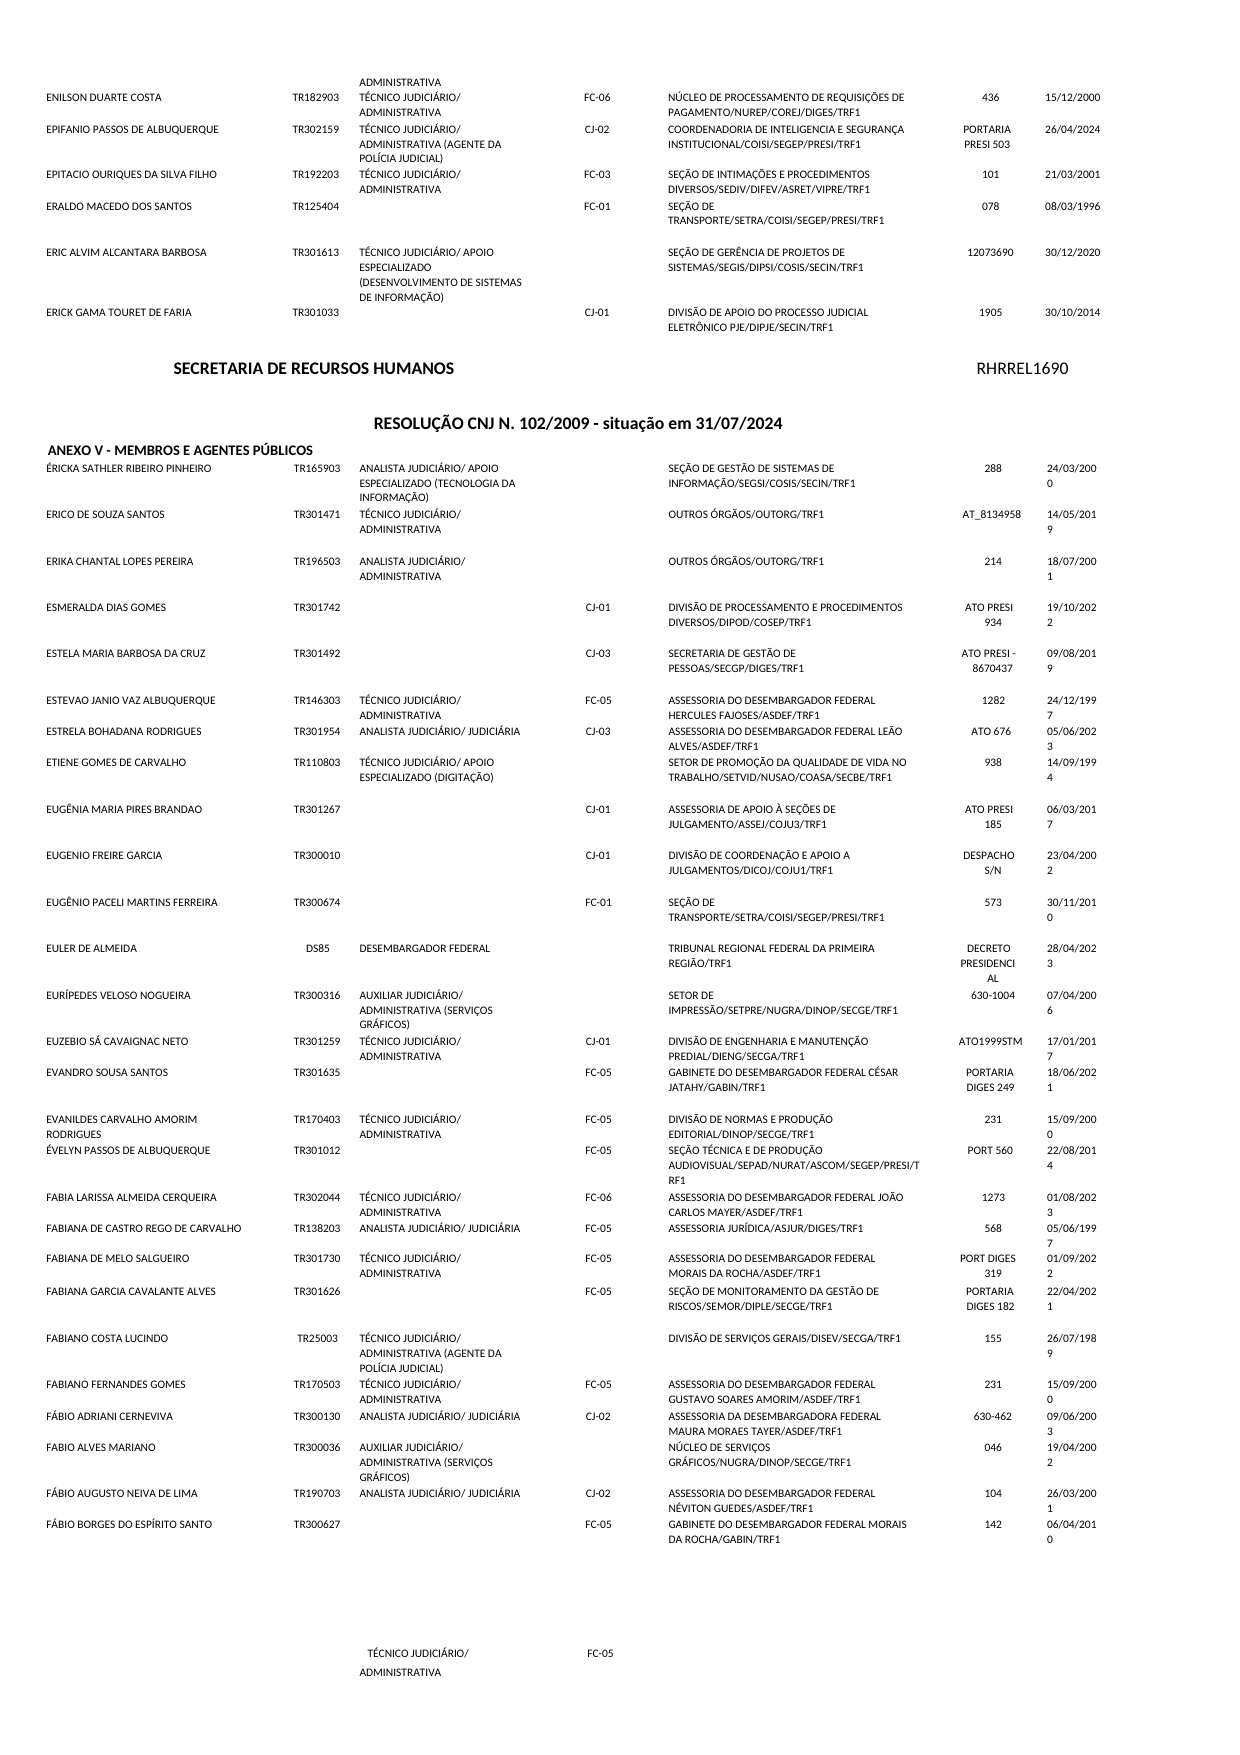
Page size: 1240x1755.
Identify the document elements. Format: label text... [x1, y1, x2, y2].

text RESOLUÇÃO CNJ N. 102/2009 - situação em 31/07/2024 [77, 412, 1079, 434]
table_cell SETOR DE IMPRESSÃO/SETPRE/NUGRA/DINOP/SECGE/TRF1 [668, 988, 959, 1034]
table_cell 231 [959, 1378, 1043, 1409]
table_cell [359, 1285, 585, 1331]
table_cell SEÇÃO DE TRANSPORTE/SETRA/COISI/SEGEP/PRESI/TRF1 [668, 199, 949, 245]
table_cell SETOR DE PROMOÇÃO DA QUALIDADE DE VIDA NO TRABALHO/SETVID/NUSAO/COASA/SECBE/TRF1 [668, 756, 959, 802]
table_cell 104 [959, 1487, 1043, 1517]
table_cell TR190703 [294, 1487, 359, 1517]
table_cell ASSESSORIA DO DESEMBARGADOR FEDERAL MORAIS DA ROCHA/ASDEF/TRF1 [668, 1252, 959, 1285]
table_cell TR301267 [294, 802, 359, 849]
table_cell AUXILIAR JUDICIÁRIO/ ADMINISTRATIVA (SERVIÇOS GRÁFICOS) [359, 988, 585, 1034]
table_cell 630-462 [959, 1409, 1043, 1440]
table_cell TÉCNICO JUDICIÁRIO/ ADMINISTRATIVA [359, 1112, 585, 1143]
table_cell EUGENIO FREIRE GARCIA [46, 849, 294, 895]
table_cell TR301730 [294, 1252, 359, 1285]
table_cell FABIA LARISSA ALMEIDA CERQUEIRA [46, 1190, 294, 1221]
table_cell FC-01 [561, 199, 668, 245]
table_cell EURÍPEDES VELOSO NOGUEIRA [46, 988, 294, 1034]
table_cell 06/04/2010 [1043, 1517, 1101, 1564]
table_cell 07/04/2006 [1043, 988, 1101, 1034]
table_cell 30/12/2020 [1045, 245, 1111, 306]
table_cell TR300130 [294, 1409, 359, 1440]
table_cell TR138203 [294, 1221, 359, 1252]
table_cell CJ-03 [585, 725, 668, 756]
table_cell TÉCNICO JUDICIÁRIO/ APOIO ESPECIALIZADO (DESENVOLVIMENTO DE SISTEMAS DE INFORMAÇÃO) [359, 245, 561, 306]
table_cell 1273 [959, 1190, 1043, 1221]
table_cell ATO1999STM [959, 1035, 1043, 1066]
table_cell ANALISTA JUDICIÁRIO/ ADMINISTRATIVA [359, 554, 585, 600]
table_cell TR300674 [294, 895, 359, 942]
table_cell ASSESSORIA DA DESEMBARGADORA FEDERAL MAURA MORAES TAYER/ASDEF/TRF1 [668, 1409, 959, 1440]
table_cell TR192203 [285, 168, 359, 199]
table_cell EUZEBIO SÁ CAVAIGNAC NETO [46, 1035, 294, 1066]
table_header 24/03/2000 [1043, 461, 1101, 507]
table_cell 231 [959, 1112, 1043, 1143]
table_cell 436 [949, 91, 1045, 122]
table_header SEÇÃO DE GESTÃO DE SISTEMAS DE INFORMAÇÃO/SEGSI/COSIS/SECIN/TRF1 [668, 461, 959, 507]
table_cell 14/09/1994 [1043, 756, 1101, 802]
table_cell 1905 [949, 306, 1045, 352]
table_cell DIVISÃO DE PROCESSAMENTO E PROCEDIMENTOS DIVERSOS/DIPOD/COSEP/TRF1 [668, 600, 959, 647]
table_cell 19/10/2022 [1043, 600, 1101, 647]
table_header [585, 461, 668, 507]
table_cell TR196503 [294, 554, 359, 600]
table_cell TÉCNICO JUDICIÁRIO/ ADMINISTRATIVA (AGENTE DA POLÍCIA JUDICIAL) [359, 1331, 585, 1378]
table_cell [359, 802, 585, 849]
table_cell OUTROS ÓRGÃOS/OUTORG/TRF1 [668, 508, 959, 554]
table_cell DESEMBARGADOR FEDERAL [359, 942, 585, 988]
table_cell GABINETE DO DESEMBARGADOR FEDERAL CÉSAR JATAHY/GABIN/TRF1 [668, 1066, 959, 1112]
table_cell [668, 75, 949, 91]
table_cell PORTARIA DIGES 249 [959, 1066, 1043, 1112]
table_cell CJ-02 [585, 1487, 668, 1517]
table_cell FC-05 [585, 1378, 668, 1409]
table_cell FC-03 [561, 168, 668, 199]
subtitle ANEXO V - MEMBROS E AGENTES PÚBLICOS [48, 441, 1095, 459]
table_cell 15/09/2000 [1043, 1112, 1101, 1143]
table_cell FC-05 [585, 1517, 668, 1564]
table_cell 26/03/2001 [1043, 1487, 1101, 1517]
table_cell DIVISÃO DE NORMAS E PRODUÇÃO EDITORIAL/DINOP/SECGE/TRF1 [668, 1112, 959, 1143]
table_cell ESTELA MARIA BARBOSA DA CRUZ [46, 647, 294, 693]
table_cell SEÇÃO TÉCNICA E DE PRODUÇÃO AUDIOVISUAL/SEPAD/NURAT/ASCOM/SEGEP/PRESI/T RF1 [668, 1144, 959, 1190]
table_cell PORT 560 [959, 1144, 1043, 1190]
table_cell TR25003 [294, 1331, 359, 1378]
table_cell 24/12/1997 [1043, 693, 1101, 724]
table_cell ASSESSORIA DO DESEMBARGADOR FEDERAL HERCULES FAJOSES/ASDEF/TRF1 [668, 693, 959, 724]
table_cell FC-05 [585, 1112, 668, 1143]
table_cell DS85 [294, 942, 359, 988]
table_cell [359, 895, 585, 942]
table_cell 06/03/2017 [1043, 802, 1101, 849]
table_cell 12073690 [949, 245, 1045, 306]
table_cell CJ-01 [585, 802, 668, 849]
table_cell FC-05 [585, 693, 668, 724]
table_cell [359, 849, 585, 895]
table_cell FC-05 [585, 1066, 668, 1112]
table_cell EVANILDES CARVALHO AMORIM RODRIGUES [46, 1112, 294, 1143]
table_cell [359, 306, 561, 352]
table_cell TR301613 [285, 245, 359, 306]
table_cell SEÇÃO DE INTIMAÇÕES E PROCEDIMENTOS DIVERSOS/SEDIV/DIFEV/ASRET/VIPRE/TRF1 [668, 168, 949, 199]
table_cell [359, 600, 585, 647]
table_cell [359, 1517, 585, 1564]
table_cell TR301033 [285, 306, 359, 352]
table_cell 046 [959, 1440, 1043, 1487]
table_cell FC-05 [585, 1144, 668, 1190]
table_cell 05/06/2023 [1043, 725, 1101, 756]
table_cell AT_8134958 [959, 508, 1043, 554]
table_cell TR170503 [294, 1378, 359, 1409]
table_cell GABINETE DO DESEMBARGADOR FEDERAL MORAIS DA ROCHA/GABIN/TRF1 [668, 1517, 959, 1564]
table_cell 19/04/2002 [1043, 1440, 1101, 1487]
table_cell CJ-03 [585, 647, 668, 693]
table_cell TÉCNICO JUDICIÁRIO/ ADMINISTRATIVA [359, 1190, 585, 1221]
table_cell [285, 75, 359, 91]
table_cell [1045, 75, 1111, 91]
table_cell 09/06/2003 [1043, 1409, 1101, 1440]
table_cell PORT DIGES 319 [959, 1252, 1043, 1285]
table_cell PORTARIA DIGES 182 [959, 1285, 1043, 1331]
table_cell ASSESSORIA DO DESEMBARGADOR FEDERAL LEÃO ALVES/ASDEF/TRF1 [668, 725, 959, 756]
table_cell [359, 1144, 585, 1190]
table_cell 078 [949, 199, 1045, 245]
table_cell EUGÊNIA MARIA PIRES BRANDAO [46, 802, 294, 849]
table_cell NÚCLEO DE SERVIÇOS GRÁFICOS/NUGRA/DINOP/SECGE/TRF1 [668, 1440, 959, 1487]
table_cell ERIC ALVIM ALCANTARA BARBOSA [46, 245, 284, 306]
table_cell FÁBIO AUGUSTO NEIVA DE LIMA [46, 1487, 294, 1517]
table_cell 22/08/2014 [1043, 1144, 1101, 1190]
table_cell [359, 1066, 585, 1112]
table_cell [561, 245, 668, 306]
table_cell FC-01 [585, 895, 668, 942]
table_cell FC-05 [585, 1285, 668, 1331]
table_cell ATO PRESI 185 [959, 802, 1043, 849]
table_cell TR300036 [294, 1440, 359, 1487]
table_cell TR301012 [294, 1144, 359, 1190]
table_cell OUTROS ÓRGÃOS/OUTORG/TRF1 [668, 554, 959, 600]
table_cell FC-06 [585, 1190, 668, 1221]
table_cell 08/03/1996 [1045, 199, 1111, 245]
table_cell NÚCLEO DE PROCESSAMENTO DE REQUISIÇÕES DE PAGAMENTO/NUREP/COREJ/DIGES/TRF1 [668, 91, 949, 122]
table_cell 21/03/2001 [1045, 168, 1111, 199]
table_cell PORTARIA PRESI 503 [949, 122, 1045, 167]
table_cell ASSESSORIA DE APOIO À SEÇÕES DE JULGAMENTO/ASSEJ/COJU3/TRF1 [668, 802, 959, 849]
table_cell [585, 1440, 668, 1487]
table_cell EULER DE ALMEIDA [46, 942, 294, 988]
table_cell CJ-01 [585, 1035, 668, 1066]
table_cell ANALISTA JUDICIÁRIO/ JUDICIÁRIA [359, 1409, 585, 1440]
table_cell 14/05/2019 [1043, 508, 1101, 554]
table_cell TR301742 [294, 600, 359, 647]
table_cell 01/08/2023 [1043, 1190, 1101, 1221]
table_cell 05/06/1997 [1043, 1221, 1101, 1252]
table_cell EPIFANIO PASSOS DE ALBUQUERQUE [46, 122, 284, 167]
table_cell ERALDO MACEDO DOS SANTOS [46, 199, 284, 245]
table_cell ASSESSORIA DO DESEMBARGADOR FEDERAL GUSTAVO SOARES AMORIM/ASDEF/TRF1 [668, 1378, 959, 1409]
table_cell [561, 75, 668, 91]
table_cell ERIKA CHANTAL LOPES PEREIRA [46, 554, 294, 600]
table_cell TÉCNICO JUDICIÁRIO/ APOIO ESPECIALIZADO (DIGITAÇÃO) [359, 756, 585, 802]
table_header ANALISTA JUDICIÁRIO/ APOIO ESPECIALIZADO (TECNOLOGIA DA INFORMAÇÃO) [359, 461, 585, 507]
table_cell 01/09/2022 [1043, 1252, 1101, 1285]
table_cell 630-1004 [959, 988, 1043, 1034]
table_cell DIVISÃO DE COORDENAÇÃO E APOIO A JULGAMENTOS/DICOJ/COJU1/TRF1 [668, 849, 959, 895]
table_cell ERICK GAMA TOURET DE FARIA [46, 306, 284, 352]
table_cell FC-05 [585, 1221, 668, 1252]
table_cell TR110803 [294, 756, 359, 802]
table_cell FABIANA GARCIA CAVALANTE ALVES [46, 1285, 294, 1331]
table_cell 938 [959, 756, 1043, 802]
table_cell 17/01/2017 [1043, 1035, 1101, 1066]
table_cell SEÇÃO DE MONITORAMENTO DA GESTÃO DE RISCOS/SEMOR/DIPLE/SECGE/TRF1 [668, 1285, 959, 1331]
table_cell 15/09/2000 [1043, 1378, 1101, 1409]
table_cell TR300627 [294, 1517, 359, 1564]
table_cell CJ-01 [585, 849, 668, 895]
table_header ÉRICKA SATHLER RIBEIRO PINHEIRO [46, 461, 294, 507]
table_cell DIVISÃO DE APOIO DO PROCESSO JUDICIAL ELETRÔNICO PJE/DIPJE/SECIN/TRF1 [668, 306, 949, 352]
table_cell ENILSON DUARTE COSTA [46, 91, 284, 122]
table_cell SEÇÃO DE GERÊNCIA DE PROJETOS DE SISTEMAS/SEGIS/DIPSI/COSIS/SECIN/TRF1 [668, 245, 949, 306]
table_cell [359, 199, 561, 245]
table_cell DIVISÃO DE ENGENHARIA E MANUTENÇÃO PREDIAL/DIENG/SECGA/TRF1 [668, 1035, 959, 1066]
table_cell ERICO DE SOUZA SANTOS [46, 508, 294, 554]
table_cell CJ-02 [561, 122, 668, 167]
table_cell TÉCNICO JUDICIÁRIO/ ADMINISTRATIVA [359, 693, 585, 724]
table_cell TR300010 [294, 849, 359, 895]
table_cell 28/04/2023 [1043, 942, 1101, 988]
table_cell TRIBUNAL REGIONAL FEDERAL DA PRIMEIRA REGIÃO/TRF1 [668, 942, 959, 988]
table_cell TR301626 [294, 1285, 359, 1331]
table_cell DECRETO PRESIDENCI AL [959, 942, 1043, 988]
table_cell TÉCNICO JUDICIÁRIO/ ADMINISTRATIVA [359, 1252, 585, 1285]
table_cell TR301635 [294, 1066, 359, 1112]
table_cell TR170403 [294, 1112, 359, 1143]
table_cell TR301954 [294, 725, 359, 756]
table_cell 573 [959, 895, 1043, 942]
table_cell 214 [959, 554, 1043, 600]
table_cell [585, 756, 668, 802]
table_cell [585, 554, 668, 600]
table_cell TÉCNICO JUDICIÁRIO/ ADMINISTRATIVA [359, 508, 585, 554]
table_cell 18/07/2001 [1043, 554, 1101, 600]
table_cell CJ-01 [561, 306, 668, 352]
table_cell 09/08/2019 [1043, 647, 1101, 693]
table_cell ÉVELYN PASSOS DE ALBUQUERQUE [46, 1144, 294, 1190]
table_cell 568 [959, 1221, 1043, 1252]
table_cell 155 [959, 1331, 1043, 1378]
table_cell TÉCNICO JUDICIÁRIO/ ADMINISTRATIVA [359, 1035, 585, 1066]
table_cell ANALISTA JUDICIÁRIO/ JUDICIÁRIA [359, 1487, 585, 1517]
table_cell 26/04/2024 [1045, 122, 1111, 167]
table_cell TR301259 [294, 1035, 359, 1066]
table_cell TR302159 [285, 122, 359, 167]
table_cell SECRETARIA DE GESTÃO DE PESSOAS/SECGP/DIGES/TRF1 [668, 647, 959, 693]
table_cell ETIENE GOMES DE CARVALHO [46, 756, 294, 802]
table_cell TR125404 [285, 199, 359, 245]
table_cell TÉCNICO JUDICIÁRIO/ ADMINISTRATIVA [359, 91, 561, 122]
table_cell TR301471 [294, 508, 359, 554]
table_cell ATO PRESI - 8670437 [959, 647, 1043, 693]
table_cell AUXILIAR JUDICIÁRIO/ ADMINISTRATIVA (SERVIÇOS GRÁFICOS) [359, 1440, 585, 1487]
table_cell FC-05 [585, 1252, 668, 1285]
table_cell ESMERALDA DIAS GOMES [46, 600, 294, 647]
table_cell 1282 [959, 693, 1043, 724]
table_cell FABIANO FERNANDES GOMES [46, 1378, 294, 1409]
table_cell ADMINISTRATIVA [359, 75, 561, 91]
table_cell 26/07/1989 [1043, 1331, 1101, 1378]
table_cell COORDENADORIA DE INTELIGENCIA E SEGURANÇA INSTITUCIONAL/COISI/SEGEP/PRESI/TRF1 [668, 122, 949, 167]
table_cell EVANDRO SOUSA SANTOS [46, 1066, 294, 1112]
table_cell FABIO ALVES MARIANO [46, 1440, 294, 1487]
table_cell TR302044 [294, 1190, 359, 1221]
table_cell FABIANO COSTA LUCINDO [46, 1331, 294, 1378]
table_cell [585, 988, 668, 1034]
text SECRETARIA DE RECURSOS HUMANOS RHRREL1690 [46, 352, 1095, 380]
table_cell 18/06/2021 [1043, 1066, 1101, 1112]
table_cell [949, 75, 1045, 91]
table_cell SEÇÃO DE TRANSPORTE/SETRA/COISI/SEGEP/PRESI/TRF1 [668, 895, 959, 942]
table_cell TR182903 [285, 91, 359, 122]
table_cell [585, 1331, 668, 1378]
table_cell FÁBIO BORGES DO ESPÍRITO SANTO [46, 1517, 294, 1564]
table_cell 23/04/2002 [1043, 849, 1101, 895]
table_cell DESPACHO S/N [959, 849, 1043, 895]
table_cell TR146303 [294, 693, 359, 724]
table_cell [46, 75, 284, 91]
table_cell 30/11/2010 [1043, 895, 1101, 942]
table_cell TÉCNICO JUDICIÁRIO/ ADMINISTRATIVA (AGENTE DA POLÍCIA JUDICIAL) [359, 122, 561, 167]
table_cell TR301492 [294, 647, 359, 693]
table_cell ASSESSORIA JURÍDICA/ASJUR/DIGES/TRF1 [668, 1221, 959, 1252]
table_cell EUGÊNIO PACELI MARTINS FERREIRA [46, 895, 294, 942]
table_cell CJ-01 [585, 600, 668, 647]
table_cell FÁBIO ADRIANI CERNEVIVA [46, 1409, 294, 1440]
table_cell CJ-02 [585, 1409, 668, 1440]
table_cell FABIANA DE CASTRO REGO DE CARVALHO [46, 1221, 294, 1252]
table_cell DIVISÃO DE SERVIÇOS GERAIS/DISEV/SECGA/TRF1 [668, 1331, 959, 1378]
table_cell 15/12/2000 [1045, 91, 1111, 122]
table_cell TÉCNICO JUDICIÁRIO/ ADMINISTRATIVA [359, 1378, 585, 1409]
table_cell FABIANA DE MELO SALGUEIRO [46, 1252, 294, 1285]
table_cell [585, 942, 668, 988]
table_cell 30/10/2014 [1045, 306, 1111, 352]
table_cell ATO 676 [959, 725, 1043, 756]
table_header TR165903 [294, 461, 359, 507]
table_cell 22/04/2021 [1043, 1285, 1101, 1331]
table_cell TR300316 [294, 988, 359, 1034]
table_cell [585, 508, 668, 554]
table_cell ESTRELA BOHADANA RODRIGUES [46, 725, 294, 756]
table_cell 101 [949, 168, 1045, 199]
table_cell TÉCNICO JUDICIÁRIO/ ADMINISTRATIVA [359, 168, 561, 199]
table_cell ANALISTA JUDICIÁRIO/ JUDICIÁRIA [359, 1221, 585, 1252]
table_cell ASSESSORIA DO DESEMBARGADOR FEDERAL JOÃO CARLOS MAYER/ASDEF/TRF1 [668, 1190, 959, 1221]
table_cell ESTEVAO JANIO VAZ ALBUQUERQUE [46, 693, 294, 724]
table_cell ATO PRESI 934 [959, 600, 1043, 647]
table_cell ANALISTA JUDICIÁRIO/ JUDICIÁRIA [359, 725, 585, 756]
table_cell FC-06 [561, 91, 668, 122]
table_cell 142 [959, 1517, 1043, 1564]
table_cell [359, 647, 585, 693]
table_header 288 [959, 461, 1043, 507]
table_cell EPITACIO OURIQUES DA SILVA FILHO [46, 168, 284, 199]
table_cell ASSESSORIA DO DESEMBARGADOR FEDERAL NÉVITON GUEDES/ASDEF/TRF1 [668, 1487, 959, 1517]
